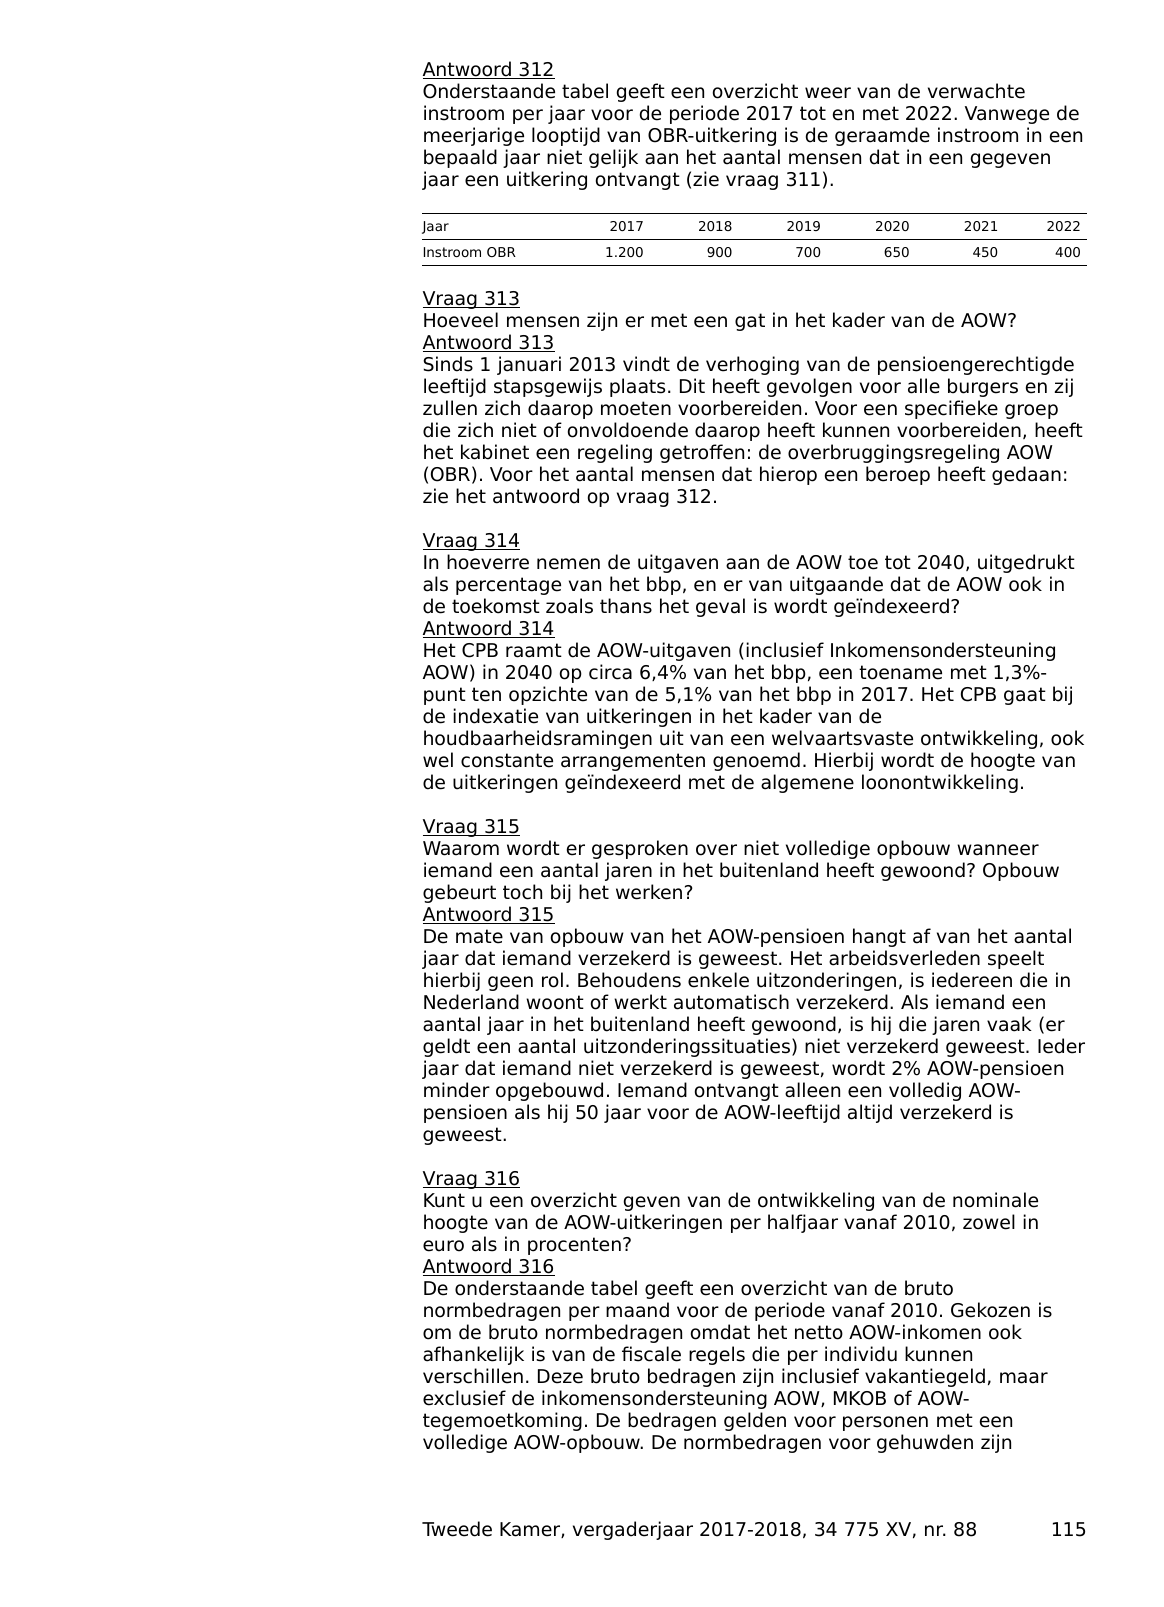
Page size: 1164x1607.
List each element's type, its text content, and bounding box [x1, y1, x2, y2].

table_header 2018 [650, 214, 738, 239]
table_header 2020 [827, 214, 915, 239]
table_header 2017 [561, 214, 649, 239]
text Waarom wordt er gesproken over niet volledige opbouw wanneer iemand een aantal jaren in het buitenland heeft gewoond? Opbouw gebeurt toch bij het werken? [422, 838, 1087, 904]
table_header 2019 [738, 214, 827, 239]
text Het CPB raamt de AOW-uitgaven (inclusief Inkomensondersteuning AOW) in 2040 op circa 6,4% van het bbp, een toename met 1,3%-punt ten opzichte van de 5,1% van het bbp in 2017. Het CPB gaat bij de indexatie van uitkeringen in het kader van de houdbaarheidsramingen uit van een welvaartsvaste ontwikkeling, ook wel constante arrangementen genoemd. Hierbij wordt de hoogte van de uitkeringen geïndexeerd met de algemene loonontwikkeling. [422, 640, 1087, 794]
table_header 2022 [1004, 214, 1087, 239]
text De mate van opbouw van het AOW-pensioen hangt af van het aantal jaar dat iemand verzekerd is geweest. Het arbeidsverleden speelt hierbij geen rol. Behoudens enkele uitzonderingen, is iedereen die in Nederland woont of werkt automatisch verzekerd. Als iemand een aantal jaar in het buitenland heeft gewoond, is hij die jaren vaak (er geldt een aantal uitzonderingssituaties) niet verzekerd geweest. Ieder jaar dat iemand niet verzekerd is geweest, wordt 2% AOW-pensioen minder opgebouwd. Iemand ontvangt alleen een volledig AOW-pensioen als hij 50 jaar voor de AOW-leeftijd altijd verzekerd is geweest. [422, 926, 1087, 1146]
text Antwoord 312 [422, 59, 1087, 81]
text Antwoord 315 [422, 904, 1087, 926]
table_cell 900 [650, 240, 738, 265]
text In hoeverre nemen de uitgaven aan de AOW toe tot 2040, uitgedrukt als percentage van het bbp, en er van uitgaande dat de AOW ook in de toekomst zoals thans het geval is wordt geïndexeerd? [422, 552, 1087, 618]
text De onderstaande tabel geeft een overzicht van de bruto normbedragen per maand voor de periode vanaf 2010. Gekozen is om de bruto normbedragen omdat het netto AOW-inkomen ook afhankelijk is van de fiscale regels die per individu kunnen verschillen. Deze bruto bedragen zijn inclusief vakantiegeld, maar exclusief de inkomensondersteuning AOW, MKOB of AOW-tegemoetkoming. De bedragen gelden voor personen met een volledige AOW-opbouw. De normbedragen voor gehuwden zijn [422, 1278, 1087, 1454]
table_header 2021 [915, 214, 1004, 239]
text Antwoord 316 [422, 1256, 1087, 1278]
table_cell 400 [1004, 240, 1087, 265]
table_header Jaar [422, 214, 561, 239]
text Vraag 316 [422, 1168, 1087, 1190]
text Kunt u een overzicht geven van de ontwikkeling van de nominale hoogte van de AOW-uitkeringen per halfjaar vanaf 2010, zowel in euro als in procenten? [422, 1190, 1087, 1256]
table_cell 700 [738, 240, 827, 265]
text Vraag 314 [422, 530, 1087, 552]
text Hoeveel mensen zijn er met een gat in het kader van de AOW? [422, 310, 1087, 332]
table_cell 450 [915, 240, 1004, 265]
text Antwoord 314 [422, 618, 1087, 640]
text Sinds 1 januari 2013 vindt de verhoging van de pensioengerechtigde leeftijd stapsgewijs plaats. Dit heeft gevolgen voor alle burgers en zij zullen zich daarop moeten voorbereiden. Voor een specifieke groep die zich niet of onvoldoende daarop heeft kunnen voorbereiden, heeft het kabinet een regeling getroffen: de overbruggingsregeling AOW (OBR). Voor het aantal mensen dat hierop een beroep heeft gedaan: zie het antwoord op vraag 312. [422, 354, 1087, 508]
table_cell Instroom OBR [422, 240, 561, 265]
text Antwoord 313 [422, 332, 1087, 354]
text Onderstaande tabel geeft een overzicht weer van de verwachte instroom per jaar voor de periode 2017 tot en met 2022. Vanwege de meerjarige looptijd van OBR-uitkering is de geraamde instroom in een bepaald jaar niet gelijk aan het aantal mensen dat in een gegeven jaar een uitkering ontvangt (zie vraag 311). [422, 81, 1087, 191]
text Vraag 315 [422, 816, 1087, 838]
text Vraag 313 [422, 288, 1087, 310]
table_cell 1.200 [561, 240, 649, 265]
table_cell 650 [827, 240, 915, 265]
